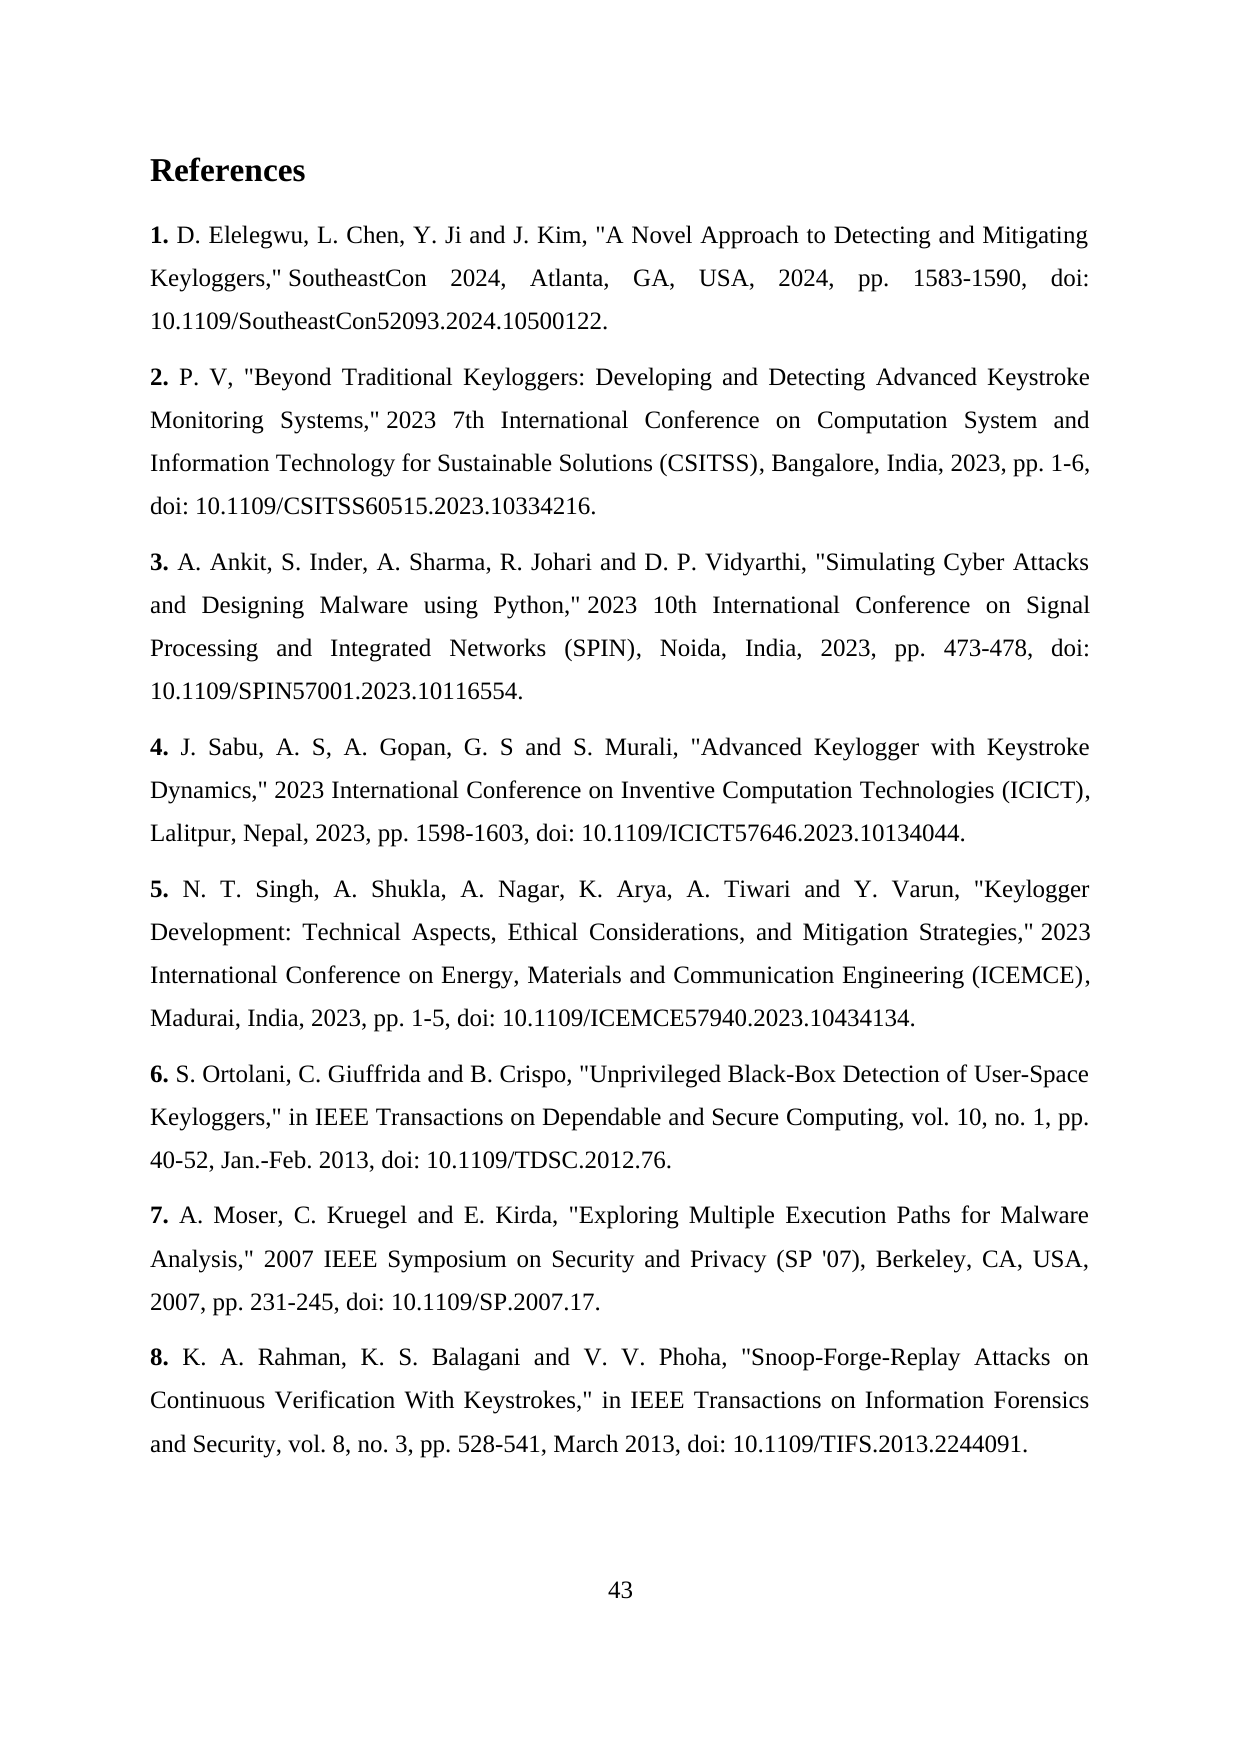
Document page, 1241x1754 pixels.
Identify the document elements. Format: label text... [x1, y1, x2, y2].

text 7. A. Moser, C. Kruegel and E. Kirda, "Exploring Multiple Execution Paths for Malware Analysis," 2007 IEEE Symposium on Security and Privacy (SP '07), Berkeley, CA, USA, 2007, pp. 231-245, doi: 10.1109/SP.2007.17. [150, 1201, 1091, 1316]
text 5. N. T. Singh, A. Shukla, A. Nagar, K. Arya, A. Tiwari and Y. Varun, "Keylogger Development: Technical Aspects, Ethical Considerations, and Mitigation Strategies," 2023 International Conference on Energy, Materials and Communication Engineering (ICEMCE), Madurai, India, 2023, pp. 1-5, doi: 10.1109/ICEMCE57940.2023.10434134. [150, 874, 1091, 1032]
text 8. K. A. Rahman, K. S. Balagani and V. V. Phoha, "Snoop-Forge-Replay Attacks on Continuous Verification With Keystrokes," in IEEE Transactions on Information Forensics and Security, vol. 8, no. 3, pp. 528-541, March 2013, doi: 10.1109/TIFS.2013.2244091. [150, 1342, 1091, 1457]
text 6. S. Ortolani, C. Giuffrida and B. Crispo, "Unprivileged Black-Box Detection of User-Space Keyloggers," in IEEE Transactions on Dependable and Secure Computing, vol. 10, no. 1, pp. 40-52, Jan.-Feb. 2013, doi: 10.1109/TDSC.2012.76. [150, 1059, 1091, 1174]
text 3. A. Ankit, S. Inder, A. Sharma, R. Johari and D. P. Vidyarthi, "Simulating Cyber Attacks and Designing Malware using Python," 2023 10th International Conference on Signal Processing and Integrated Networks (SPIN), Noida, India, 2023, pp. 473-478, doi: 10.1109/SPIN57001.2023.10116554. [150, 547, 1091, 705]
text References [150, 150, 1091, 188]
text 1. D. Elelegwu, L. Chen, Y. Ji and J. Kim, "A Novel Approach to Detecting and Mitigating Keyloggers," SoutheastCon 2024, Atlanta, GA, USA, 2024, pp. 1583-1590, doi: 10.1109/SoutheastCon52093.2024.10500122. [150, 220, 1091, 335]
text 4. J. Sabu, A. S, A. Gopan, G. S and S. Murali, "Advanced Keylogger with Keystroke Dynamics," 2023 International Conference on Inventive Computation Technologies (ICICT), Lalitpur, Nepal, 2023, pp. 1598-1603, doi: 10.1109/ICICT57646.2023.10134044. [150, 732, 1091, 847]
text 2. P. V, "Beyond Traditional Keyloggers: Developing and Detecting Advanced Keystroke Monitoring Systems," 2023 7th International Conference on Computation System and Information Technology for Sustainable Solutions (CSITSS), Bangalore, India, 2023, pp. 1-6, doi: 10.1109/CSITSS60515.2023.10334216. [150, 362, 1091, 520]
